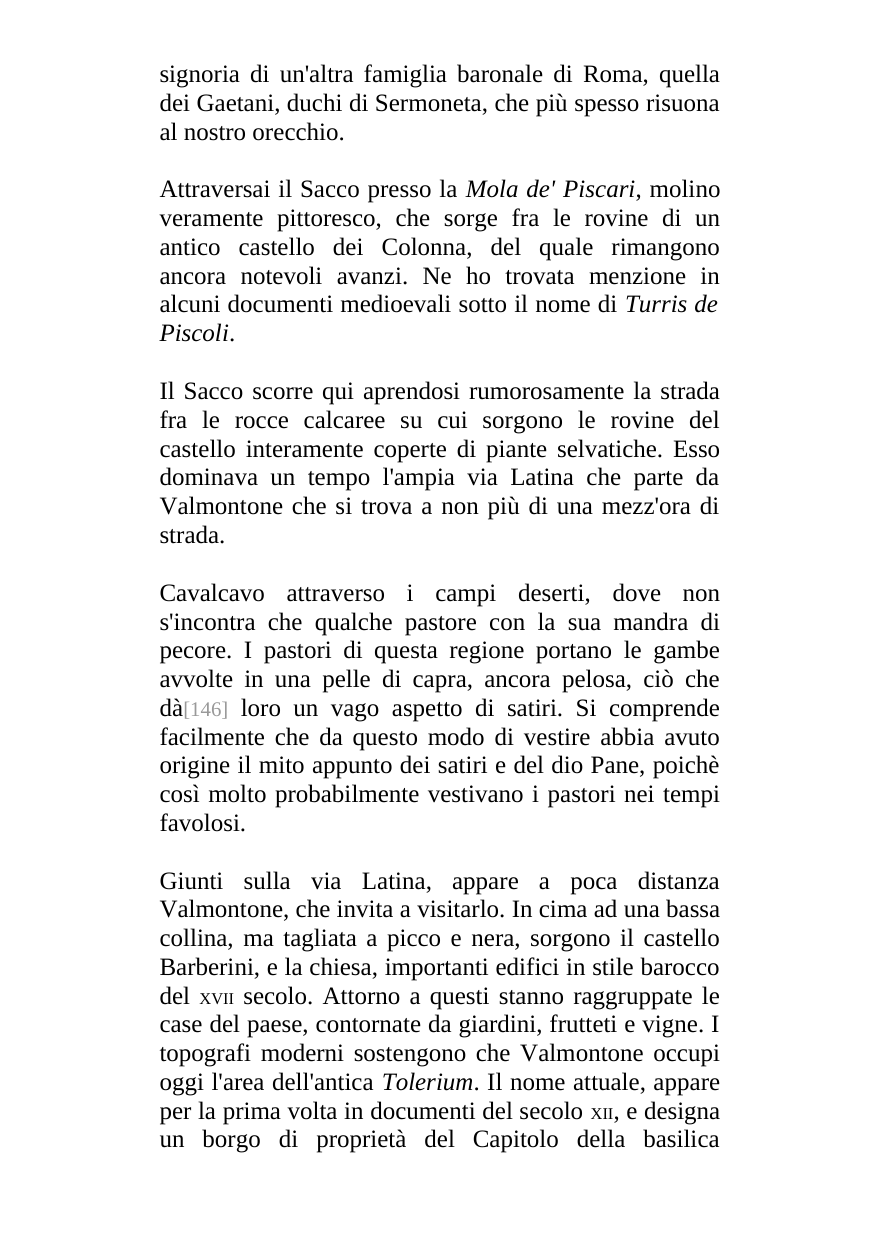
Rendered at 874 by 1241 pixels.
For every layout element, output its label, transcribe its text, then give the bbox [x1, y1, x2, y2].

text Attraversai il Sacco presso la Mola de' Piscari, molino veramente pittoresco, che sorge fra le rovine di un antico castello dei Colonna, del quale rimangono ancora notevoli avanzi. Ne ho trovata menzione in alcuni documenti medioevali sotto il nome di Turris de Piscoli. [159, 174, 720, 347]
text Il Sacco scorre qui aprendosi rumorosamente la strada fra le rocce calcaree su cui sorgono le rovine del castello interamente coperte di piante selvatiche. Esso dominava un tempo l'ampia via Latina che parte da Valmontone che si trova a non più di una mezz'ora di strada. [159, 376, 720, 549]
text Giunti sulla via Latina, appare a poca distanza Valmontone, che invita a visitarlo. In cima ad una bassa collina, ma tagliata a picco e nera, sorgono il castello Barberini, e la chiesa, importanti edifici in stile barocco del xvii secolo. Attorno a questi stanno raggruppate le case del paese, contornate da giardini, frutteti e vigne. I topografi moderni sostengono che Valmontone occupi oggi l'area dell'antica Tolerium. Il nome attuale, appare per la prima volta in documenti del secolo xii, e designa un borgo di proprietà del Capitolo della basilica [159, 866, 720, 1153]
text signoria di un'altra famiglia baronale di Roma, quella dei Gaetani, duchi di Sermoneta, che più spesso risuona al nostro orecchio. [159, 59, 720, 145]
text Cavalcavo attraverso i campi deserti, dove non s'incontra che qualche pastore con la sua mandra di pecore. I pastori di questa regione portano le gambe avvolte in una pelle di capra, ancora pelosa, ciò che dà[146] loro un vago aspetto di satiri. Si comprende facilmente che da questo modo di vestire abbia avuto origine il mito appunto dei satiri e del dio Pane, poichè così molto probabilmente vestivano i pastori nei tempi favolosi. [159, 578, 720, 837]
